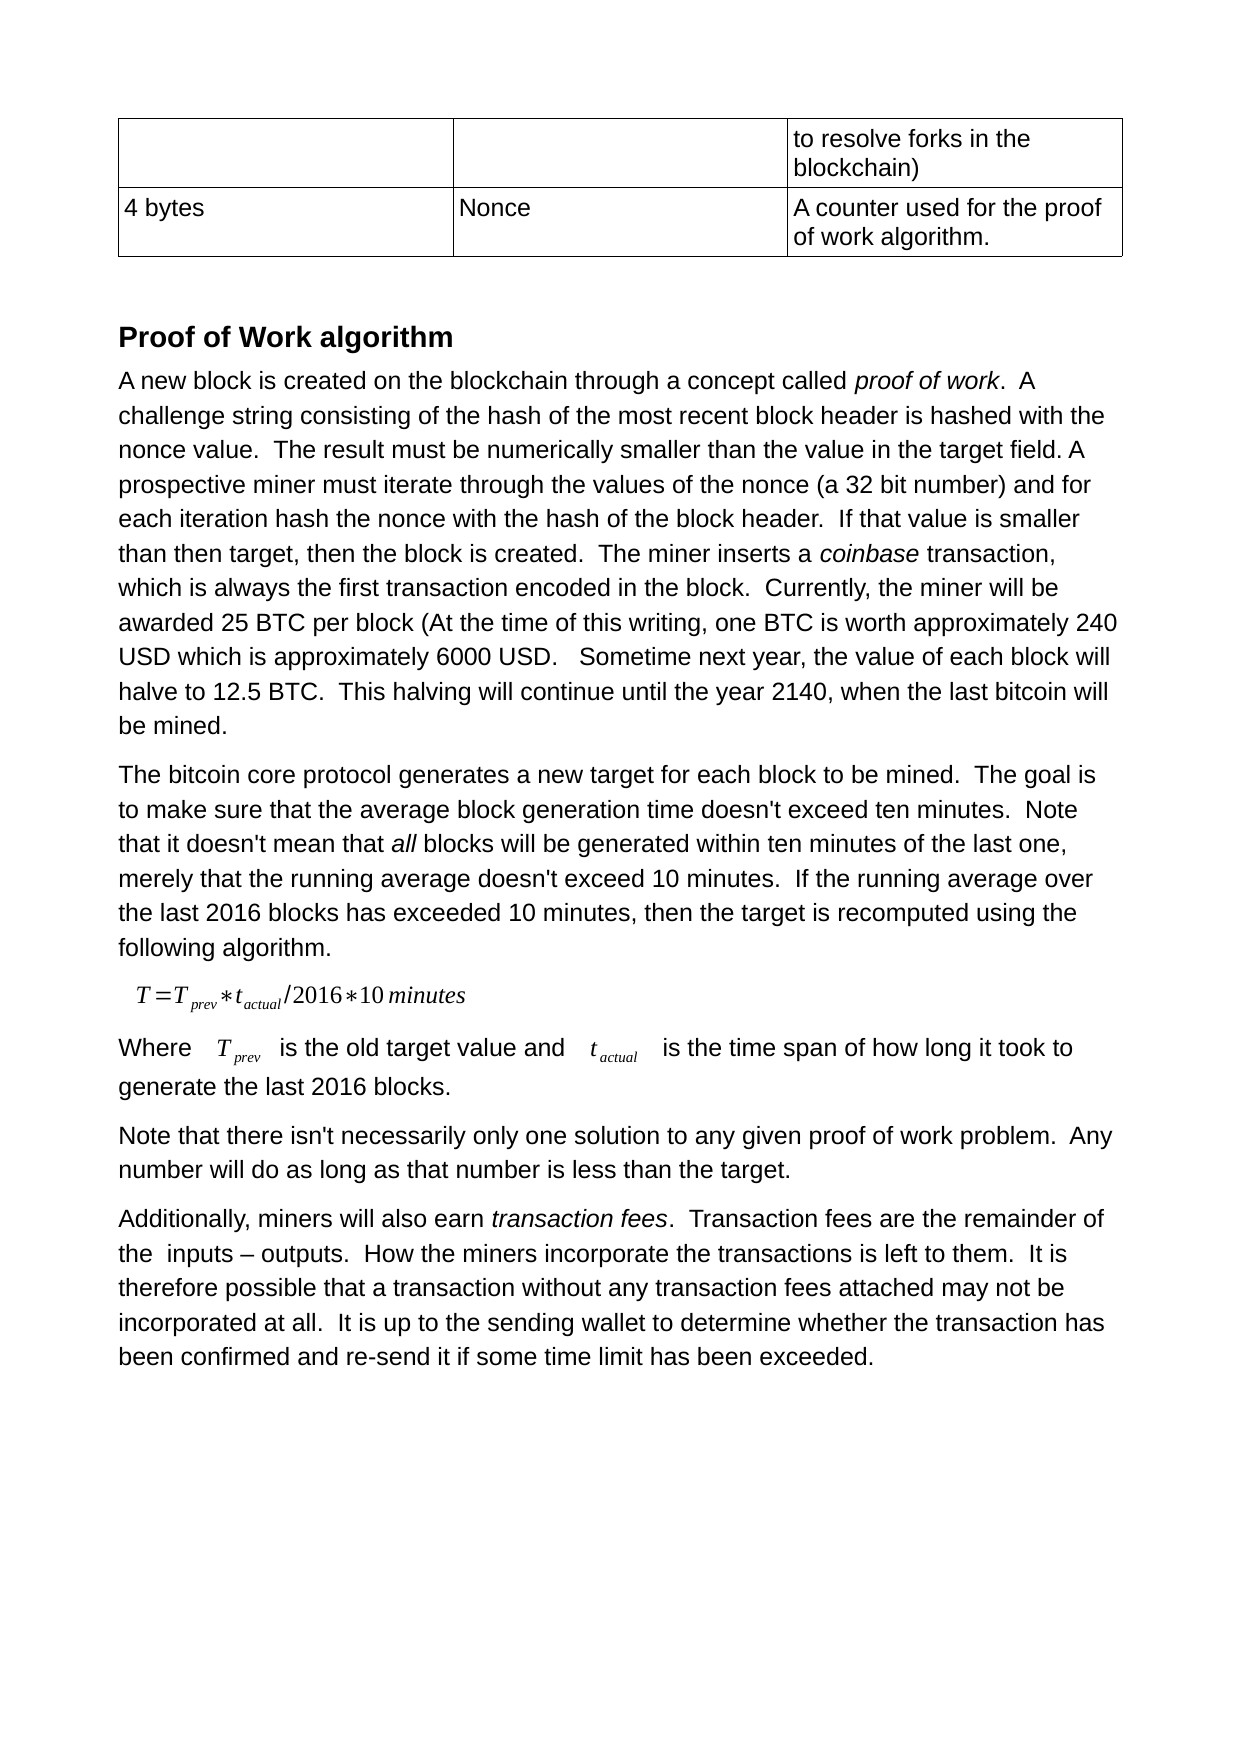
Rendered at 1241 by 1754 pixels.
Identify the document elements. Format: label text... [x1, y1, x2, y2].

table_cell to resolve forks in the blockchain) [788, 119, 1122, 187]
subtitle Proof of Work algorithm [118, 320, 1122, 354]
text The bitcoin core protocol generates a new target for each block to be mined. The goal is to make sure that the average block generation time doesn't exceed ten minutes. Note that it doesn't mean that all blocks will be generated within ten minutes of the last one, merely that the running average doesn't exceed 10 minutes. If the running average over the last 2016 blocks has exceeded 10 minutes, then the target is recomputed using the following algorithm. [118, 760, 1122, 961]
table_cell A counter used for the proof of work algorithm. [788, 188, 1122, 256]
text Where is the old target value and is the time span of how long it took to generate the last 2016 blocks. [118, 1033, 1122, 1100]
table_cell Nonce [454, 188, 787, 256]
table_cell [119, 119, 453, 187]
text A new block is created on the blockchain through a concept called proof of work. A challenge string consisting of the hash of the most recent block header is hashed with the nonce value. The result must be numerically smaller than the value in the target field. A prospective miner must iterate through the values of the nonce (a 32 bit number) and for each iteration hash the nonce with the hash of the block header. If that value is smaller than then target, then the block is created. The miner inserts a coinbase transaction, which is always the first transaction encoded in the block. Currently, the miner will be awarded 25 BTC per block (At the time of this writing, one BTC is worth approximately 240 USD which is approximately 6000 USD. Sometime next year, the value of each block will halve to 12.5 BTC. This halving will continue until the year 2140, when the last bitcoin will be mined. [118, 366, 1122, 740]
text Note that there isn't necessarily only one solution to any given proof of work problem. Any number will do as long as that number is less than the target. [118, 1121, 1122, 1184]
table_cell [454, 119, 787, 187]
table_cell 4 bytes [119, 188, 453, 256]
text Additionally, miners will also earn transaction fees. Transaction fees are the remainder of the inputs – outputs. How the miners incorporate the transactions is left to them. It is therefore possible that a transaction without any transaction fees attached may not be incorporated at all. It is up to the sending wallet to determine whether the transaction has been confirmed and re-send it if some time limit has been exceeded. [118, 1204, 1122, 1371]
